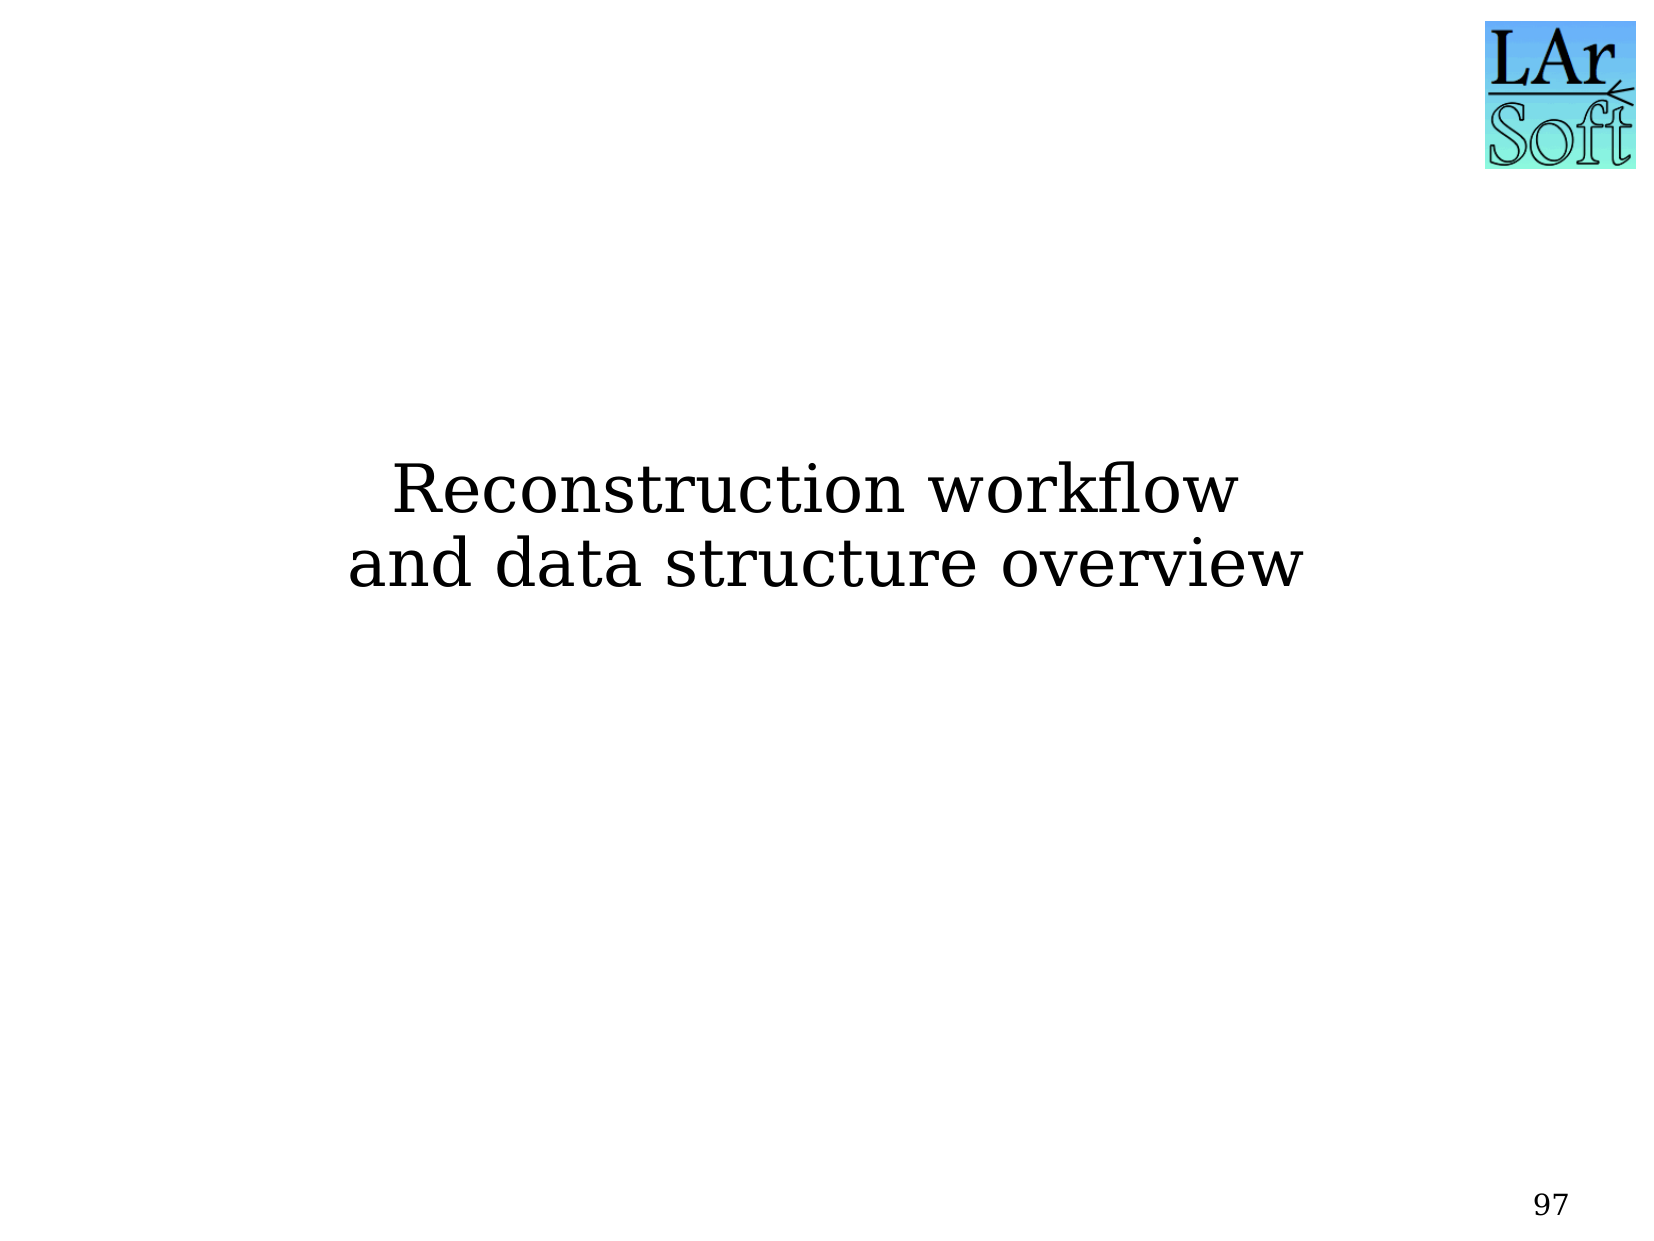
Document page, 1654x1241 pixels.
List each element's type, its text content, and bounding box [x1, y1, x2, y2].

picture [1485, 21, 1636, 169]
subtitle Reconstruction workflow and data structure overview [121, 344, 1533, 1127]
